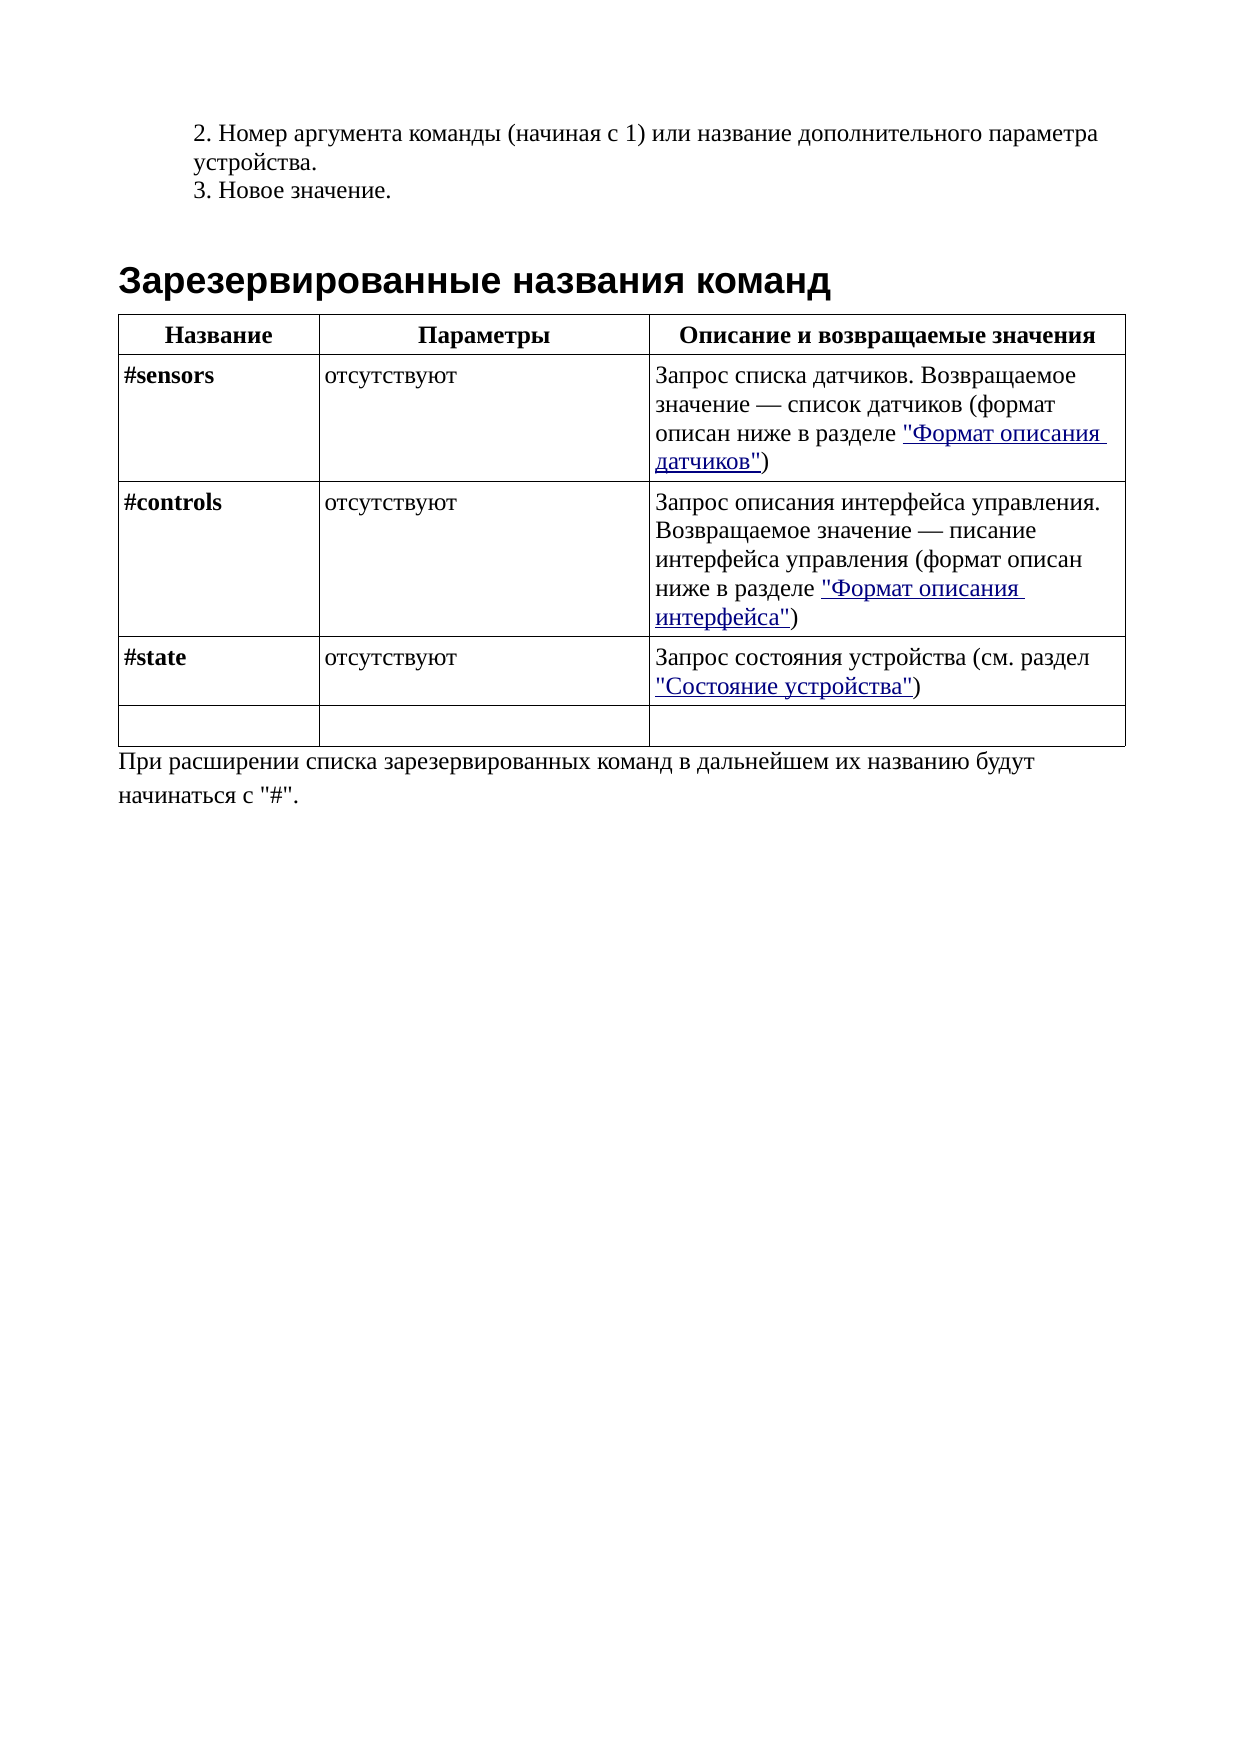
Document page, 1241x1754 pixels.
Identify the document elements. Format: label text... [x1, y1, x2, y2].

table_cell #state [119, 637, 319, 705]
table_header Название [119, 315, 319, 354]
table_cell [119, 706, 319, 746]
table_cell #sensors [119, 355, 319, 481]
table_cell Запрос описания интерфейса управления. Возвращаемое значение — писание интерфейса управления (формат описан ниже в разделе "Формат описания интерфейса") [650, 482, 1125, 636]
table_cell #controls [119, 482, 319, 636]
table_cell Запрос списка датчиков. Возвращаемое значение — список датчиков (формат описан ниже в разделе "Формат описания датчиков") [650, 355, 1125, 481]
table_cell Запрос состояния устройства (см. раздел "Состояние устройства") [650, 637, 1125, 705]
text При расширении списка зарезервированных команд в дальнейшем их названию будут начинаться с "#". [118, 747, 1122, 809]
table_cell отсутствуют [320, 482, 649, 636]
table_header Описание и возвращаемые значения [650, 315, 1125, 354]
table_cell [320, 706, 649, 746]
subtitle Зарезервированные названия команд [118, 258, 1122, 301]
table_cell отсутствуют [320, 637, 649, 705]
list 2. Номер аргумента команды (начиная с 1) или название дополнительного параметра устройства. 3. Новое значение. [156, 118, 1122, 204]
table_cell [650, 706, 1125, 746]
table_cell отсутствуют [320, 355, 649, 481]
table_header Параметры [320, 315, 649, 354]
